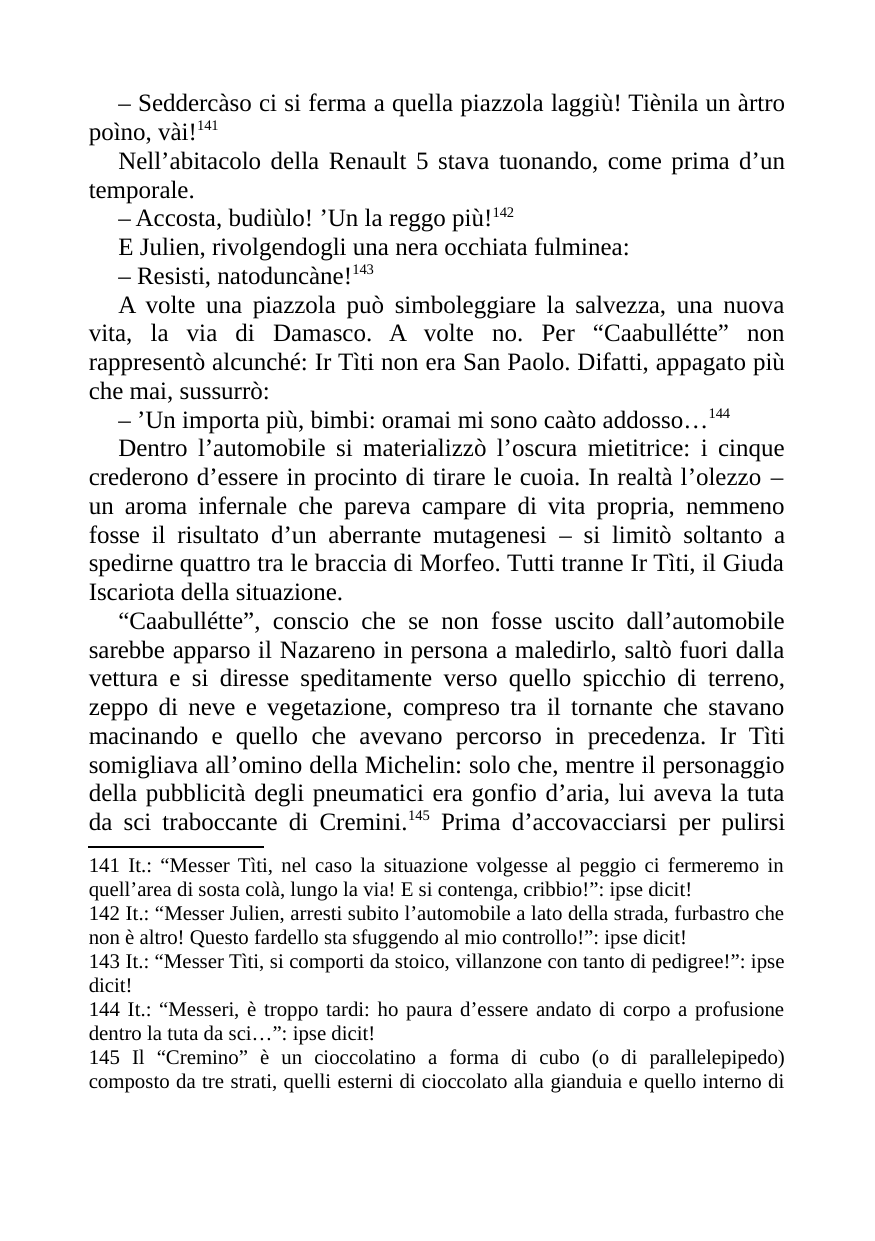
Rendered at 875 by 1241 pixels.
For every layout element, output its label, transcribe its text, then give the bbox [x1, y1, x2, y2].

text It.: “Messeri, è troppo tardi: ho paura d’essere andato di corpo a profusione dentro la tuta da sci…”: ipse dicit! [88, 997, 786, 1045]
text It.: “Messer Tìti, si comporti da stoico, villanzone con tanto di pedigree!”: ipse dicit! [88, 949, 786, 997]
text It.: “Messer Tìti, nel caso la situazione volgesse al peggio ci fermeremo in quell’area di sosta colà, lungo la via! E si contenga, cribbio!”: ipse dicit! [88, 853, 786, 901]
text Il “Cremino” è un cioccolatino a forma di cubo (o di parallelepipedo) composto da tre strati, quelli esterni di cioccolato alla gianduia e quello interno di [88, 1045, 786, 1093]
text It.: “Messer Julien, arresti subito l’automobile a lato della strada, furbastro che non è altro! Questo fardello sta sfuggendo al mio controllo!”: ipse dicit! [88, 901, 786, 949]
text – Resisti, natoduncàne! [88, 261, 786, 290]
text A volte una piazzola può simboleggiare la salvezza, una nuova vita, la via di Damasco. A volte no. Per “Caabullétte” non rappresentò alcunché: Ir Tìti non era San Paolo. Difatti, appagato più che mai, sussurrò: [88, 290, 786, 405]
text – ’Un importa più, bimbi: oramai mi sono caàto addosso… [88, 405, 786, 433]
text “Caabullétte”, conscio che se non fosse uscito dall’automobile sarebbe apparso il Nazareno in persona a maledirlo, saltò fuori dalla vettura e si diresse speditamente verso quello spicchio di terreno, zeppo di neve e vegetazione, compreso tra il tornante che stavano macinando e quello che avevano percorso in precedenza. Ir Tìti somigliava all’omino della Michelin: solo che, mentre il personaggio della pubblicità degli pneumatici era gonfio d’aria, lui aveva la tuta da sci traboccante di Cremini. Prima d’accovacciarsi per pulirsi [88, 606, 786, 836]
text – Seddercàso ci si ferma a quella piazzola laggiù! Tiènila un àrtro poìno, vài! [88, 88, 786, 146]
text – Accosta, budiùlo! ’Un la reggo più! [88, 203, 786, 232]
text E Julien, rivolgendogli una nera occhiata fulminea: [88, 232, 786, 261]
text Nell’abitacolo della Renault 5 stava tuonando, come prima d’un temporale. [88, 146, 786, 203]
text Dentro l’automobile si materializzò l’oscura mietitrice: i cinque crederono d’essere in procinto di tirare le cuoia. In realtà l’olezzo – un aroma infernale che pareva campare di vita propria, nemmeno fosse il risultato d’un aberrante mutagenesi – si limitò soltanto a spedirne quattro tra le braccia di Morfeo. Tutti tranne Ir Tìti, il Giuda Iscariota della situazione. [88, 433, 786, 606]
